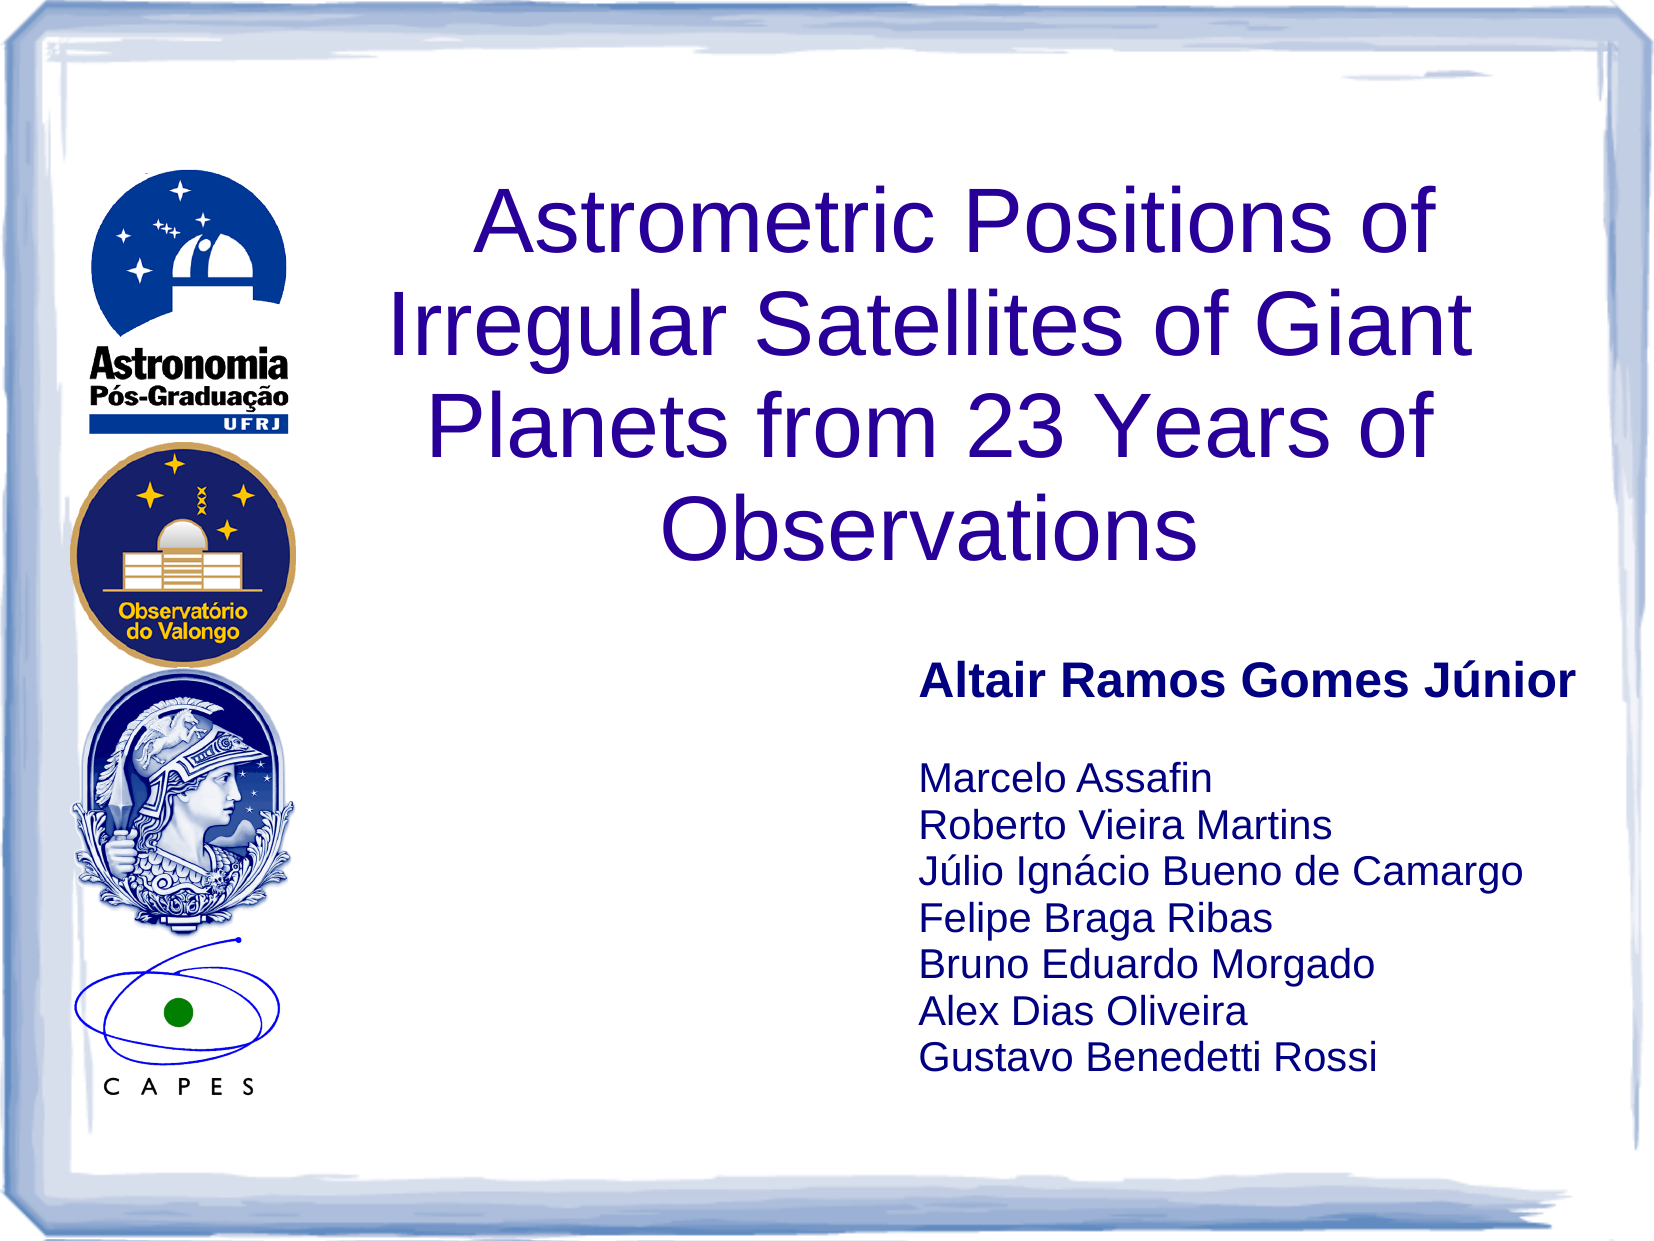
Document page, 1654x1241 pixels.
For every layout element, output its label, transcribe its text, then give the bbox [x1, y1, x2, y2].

picture [0, 0, 1654, 1241]
text_box Altair Ramos Gomes Júnior Marcelo Assafin Roberto Vieira Martins Júlio Ignácio Bueno de Camargo Felipe Braga Ribas Bruno Eduardo Morgado Alex Dias Oliveira Gustavo Benedetti Rossi [903, 645, 1592, 1093]
title Astrometric Positions of Irregular Satellites of Giant Planets from 23 Years of Observations [265, 169, 1595, 580]
